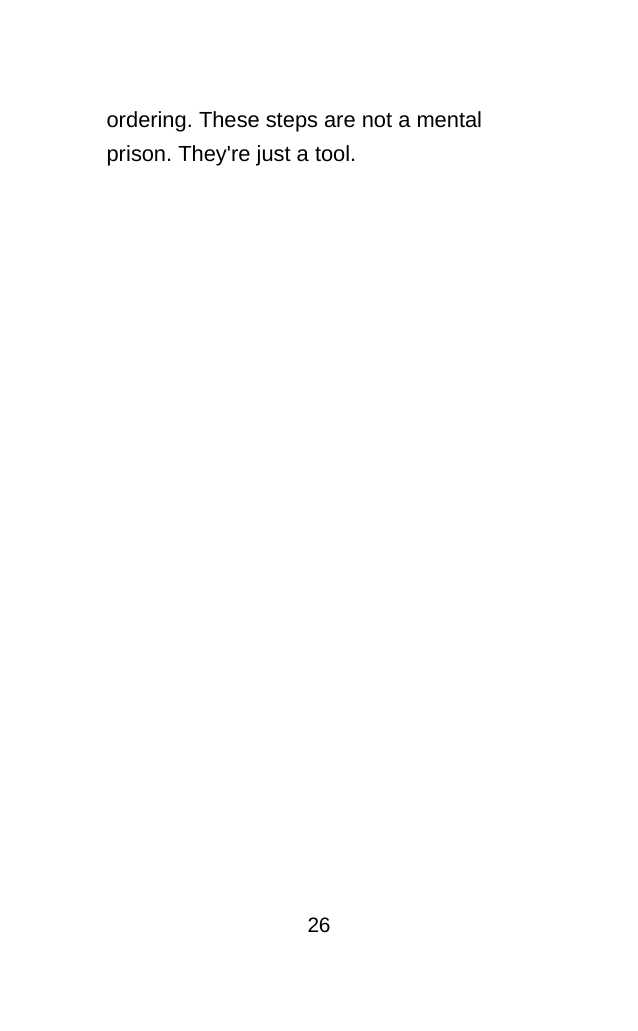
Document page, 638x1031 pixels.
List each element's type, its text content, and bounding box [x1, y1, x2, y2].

text ordering. These steps are not a mental prison. They're just a tool. [106, 106, 531, 166]
